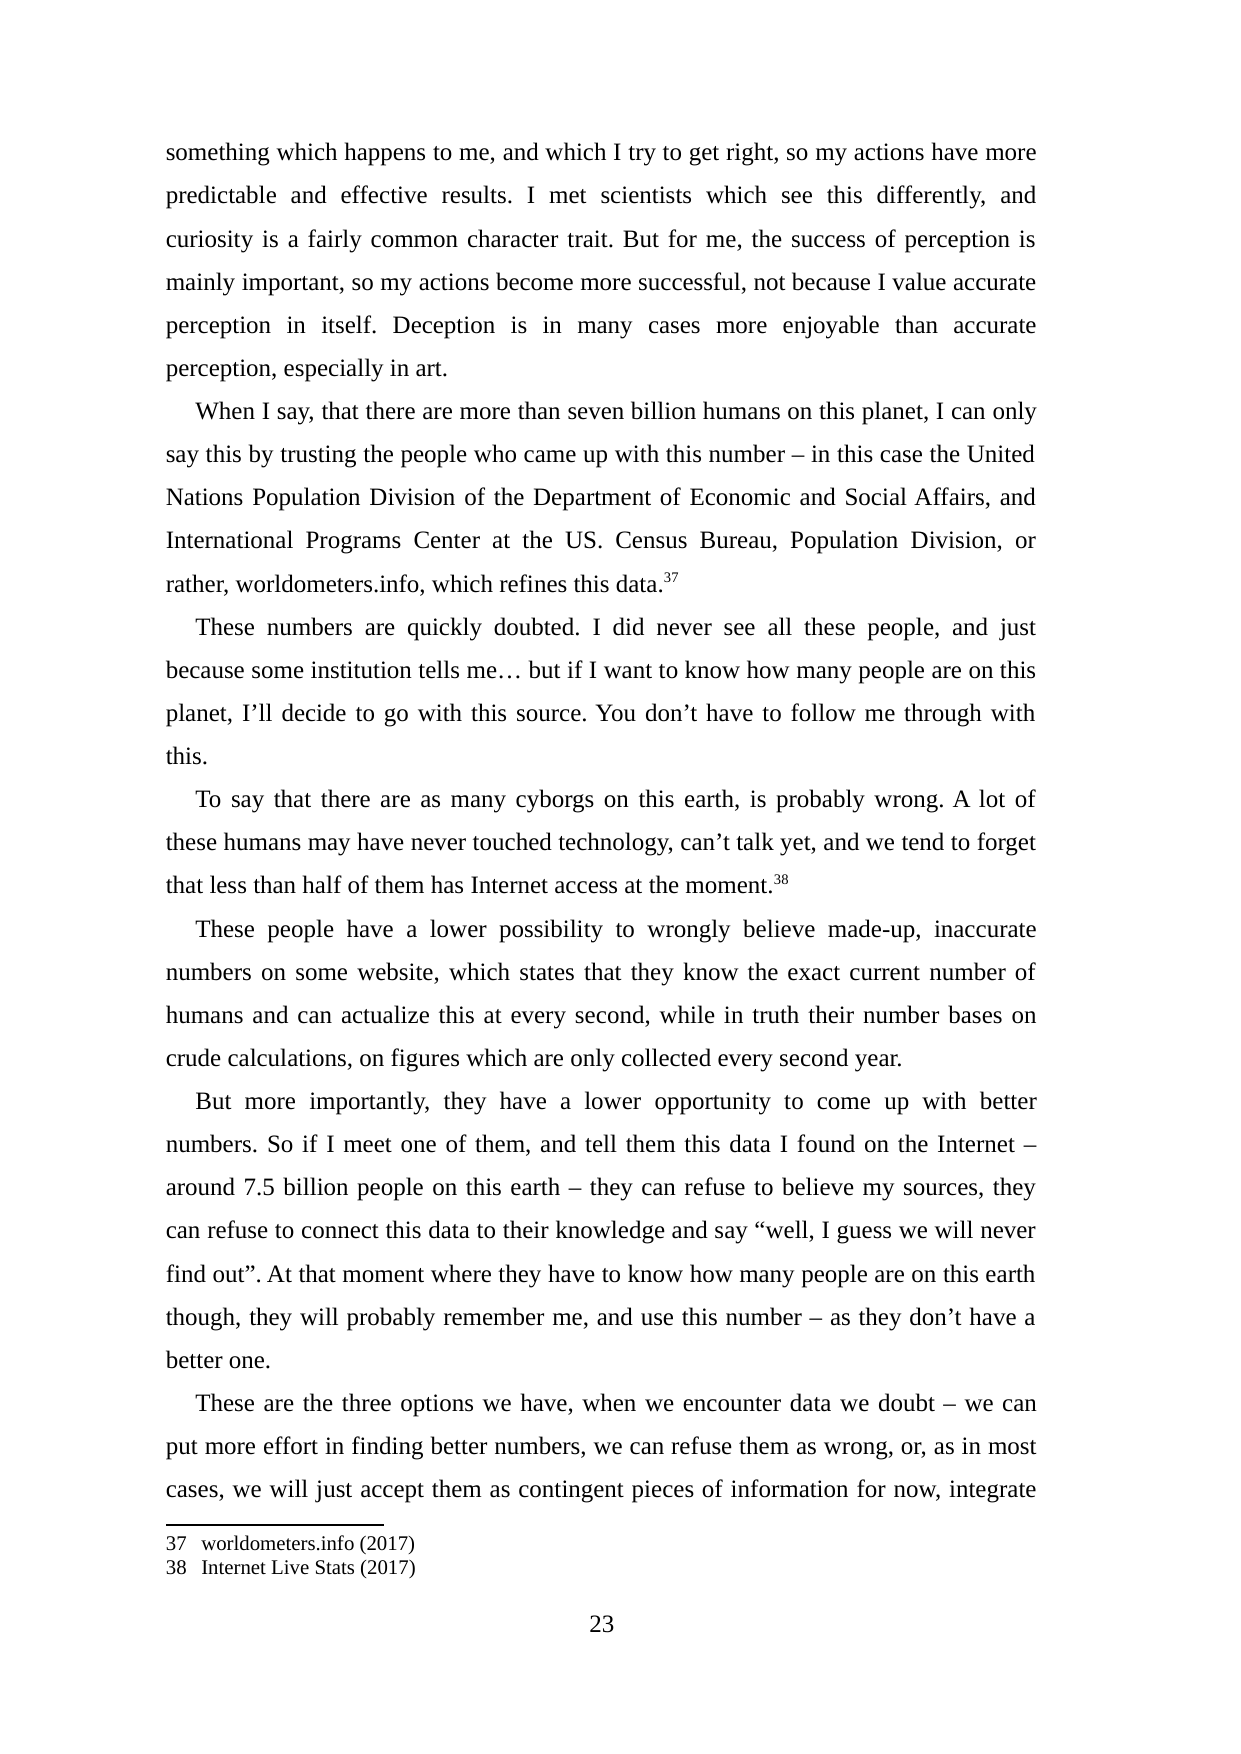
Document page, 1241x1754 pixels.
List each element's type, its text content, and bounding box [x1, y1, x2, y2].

text When I say, that there are more than seven billion humans on this planet, I can only say this by trusting the people who came up with this number – in this case the United Nations Population Division of the Department of Economic and Social Affairs, and International Programs Center at the US. Census Bureau, Population Division, or rather, worldometers.info, which refines this data. [166, 396, 1037, 597]
text something which happens to me, and which I try to get right, so my actions have more predictable and effective results. I met scientists which see this differently, and curiosity is a fairly common character trait. But for me, the success of perception is mainly important, so my actions become more successful, not because I value accurate perception in itself. Deception is in many cases more enjoyable than accurate perception, especially in art. [166, 137, 1037, 382]
text These numbers are quickly doubted. I did never see all these people, and just because some institution tells me… but if I want to know how many people are on this planet, I’ll decide to go with this source. You don’t have to follow me through with this. [166, 612, 1037, 770]
text worldometers.info (2017) [166, 1531, 1037, 1555]
text Internet Live Stats (2017) [166, 1555, 1037, 1579]
text These are the three options we have, when we encounter data we doubt – we can put more effort in finding better numbers, we can refuse them as wrong, or, as in most cases, we will just accept them as contingent pieces of information for now, integrate [166, 1388, 1037, 1503]
text These people have a lower possibility to wrongly believe made-up, inaccurate numbers on some website, which states that they know the exact current number of humans and can actualize this at every second, while in truth their number bases on crude calculations, on figures which are only collected every second year. [166, 914, 1037, 1072]
text To say that there are as many cyborgs on this earth, is probably wrong. A lot of these humans may have never touched technology, can’t talk yet, and we tend to forget that less than half of them has Internet access at the moment. [166, 784, 1037, 899]
text But more importantly, they have a lower opportunity to come up with better numbers. So if I meet one of them, and tell them this data I found on the Internet – around 7.5 billion people on this earth – they can refuse to believe my sources, they can refuse to connect this data to their knowledge and say “well, I guess we will never find out”. At that moment where they have to know how many people are on this earth though, they will probably remember me, and use this number – as they don’t have a better one. [166, 1086, 1037, 1374]
